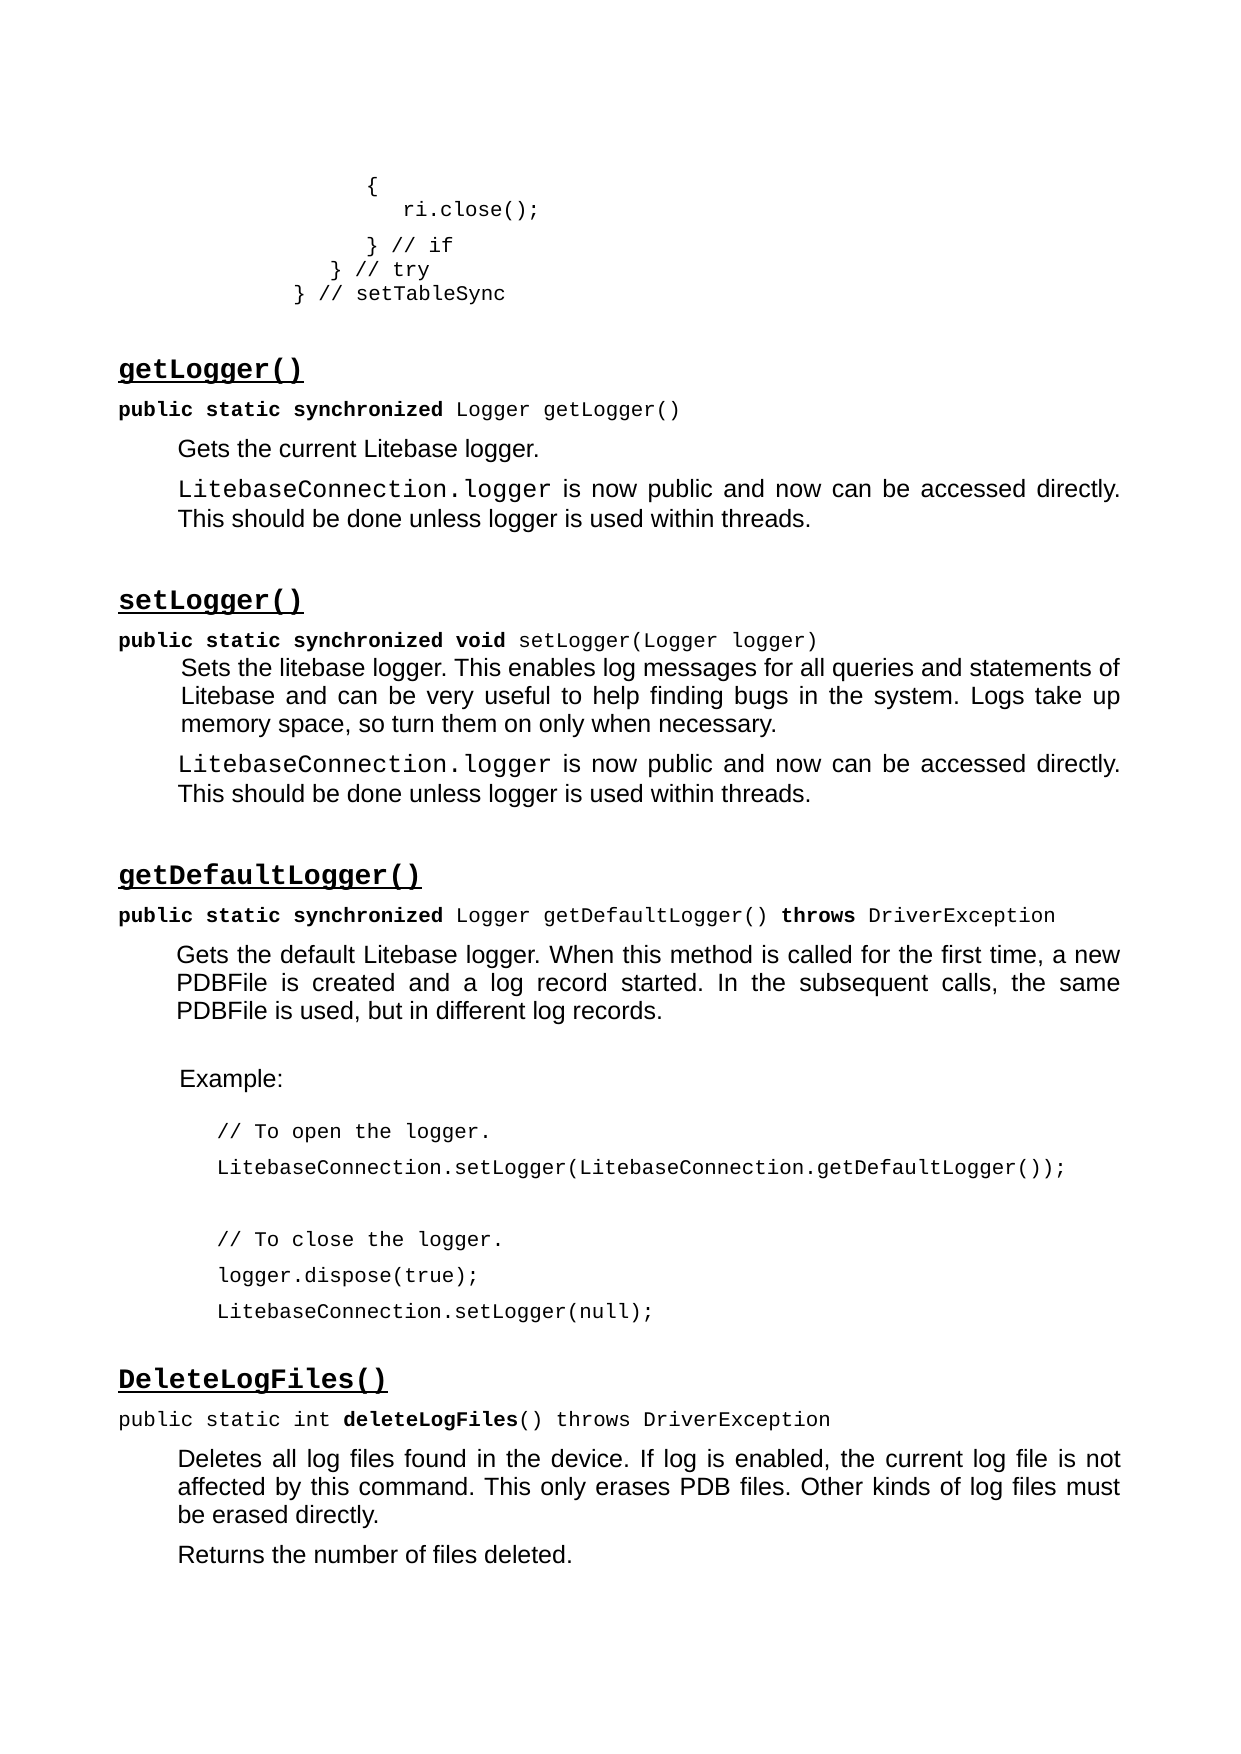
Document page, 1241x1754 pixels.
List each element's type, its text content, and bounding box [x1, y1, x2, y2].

text Example: [118, 1065, 1122, 1093]
text { ri.close(); [118, 176, 1122, 223]
list Gets the default Litebase logger. When this method is called for the first time, a new PDBFile is created and a log record started. In the subsequent calls, the same PDBFile is used, but in different log records. [176, 941, 1122, 1025]
list LitebaseConnection.logger is now public and now can be accessed directly. This should be done unless logger is used within threads. [177, 475, 1122, 533]
list LitebaseConnection.logger is now public and now can be accessed directly. This should be done unless logger is used within threads. [177, 750, 1122, 808]
subtitle getLogger() [118, 354, 1122, 386]
text LitebaseConnection.setLogger(null); [118, 1301, 1122, 1324]
subtitle getDefaultLogger() [118, 861, 1122, 893]
list Sets the litebase logger. This enables log messages for all queries and statements of Litebase and can be very useful to help finding bugs in the system. Logs take up memory space, so turn them on only when necessary. [181, 654, 1122, 738]
list Returns the number of files deleted. [177, 1541, 1122, 1569]
subtitle DeleteLogFiles() [118, 1365, 1122, 1397]
list Gets the current Litebase logger. [177, 435, 1122, 463]
text LitebaseConnection.setLogger(LitebaseConnection.getDefaultLogger()); [118, 1157, 1122, 1180]
text // To close the logger. [118, 1229, 1122, 1252]
list Deletes all log files found in the device. If log is enabled, the current log file is not affected by this command. This only erases PDB files. Other kinds of log files must be erased directly. [177, 1445, 1122, 1529]
text // To open the logger. [118, 1121, 1122, 1144]
list public static int deleteLogFiles() throws DriverException [118, 1409, 1122, 1433]
subtitle setLogger() [118, 586, 1122, 618]
text } // if } // try } // setTableSync [118, 235, 1122, 306]
text public static synchronized Logger getDefaultLogger() throws DriverException [118, 905, 1122, 929]
text public static synchronized Logger getLogger() [118, 399, 1122, 422]
text logger.dispose(true); [118, 1265, 1122, 1288]
list public static synchronized void setLogger(Logger logger) [118, 630, 1122, 654]
